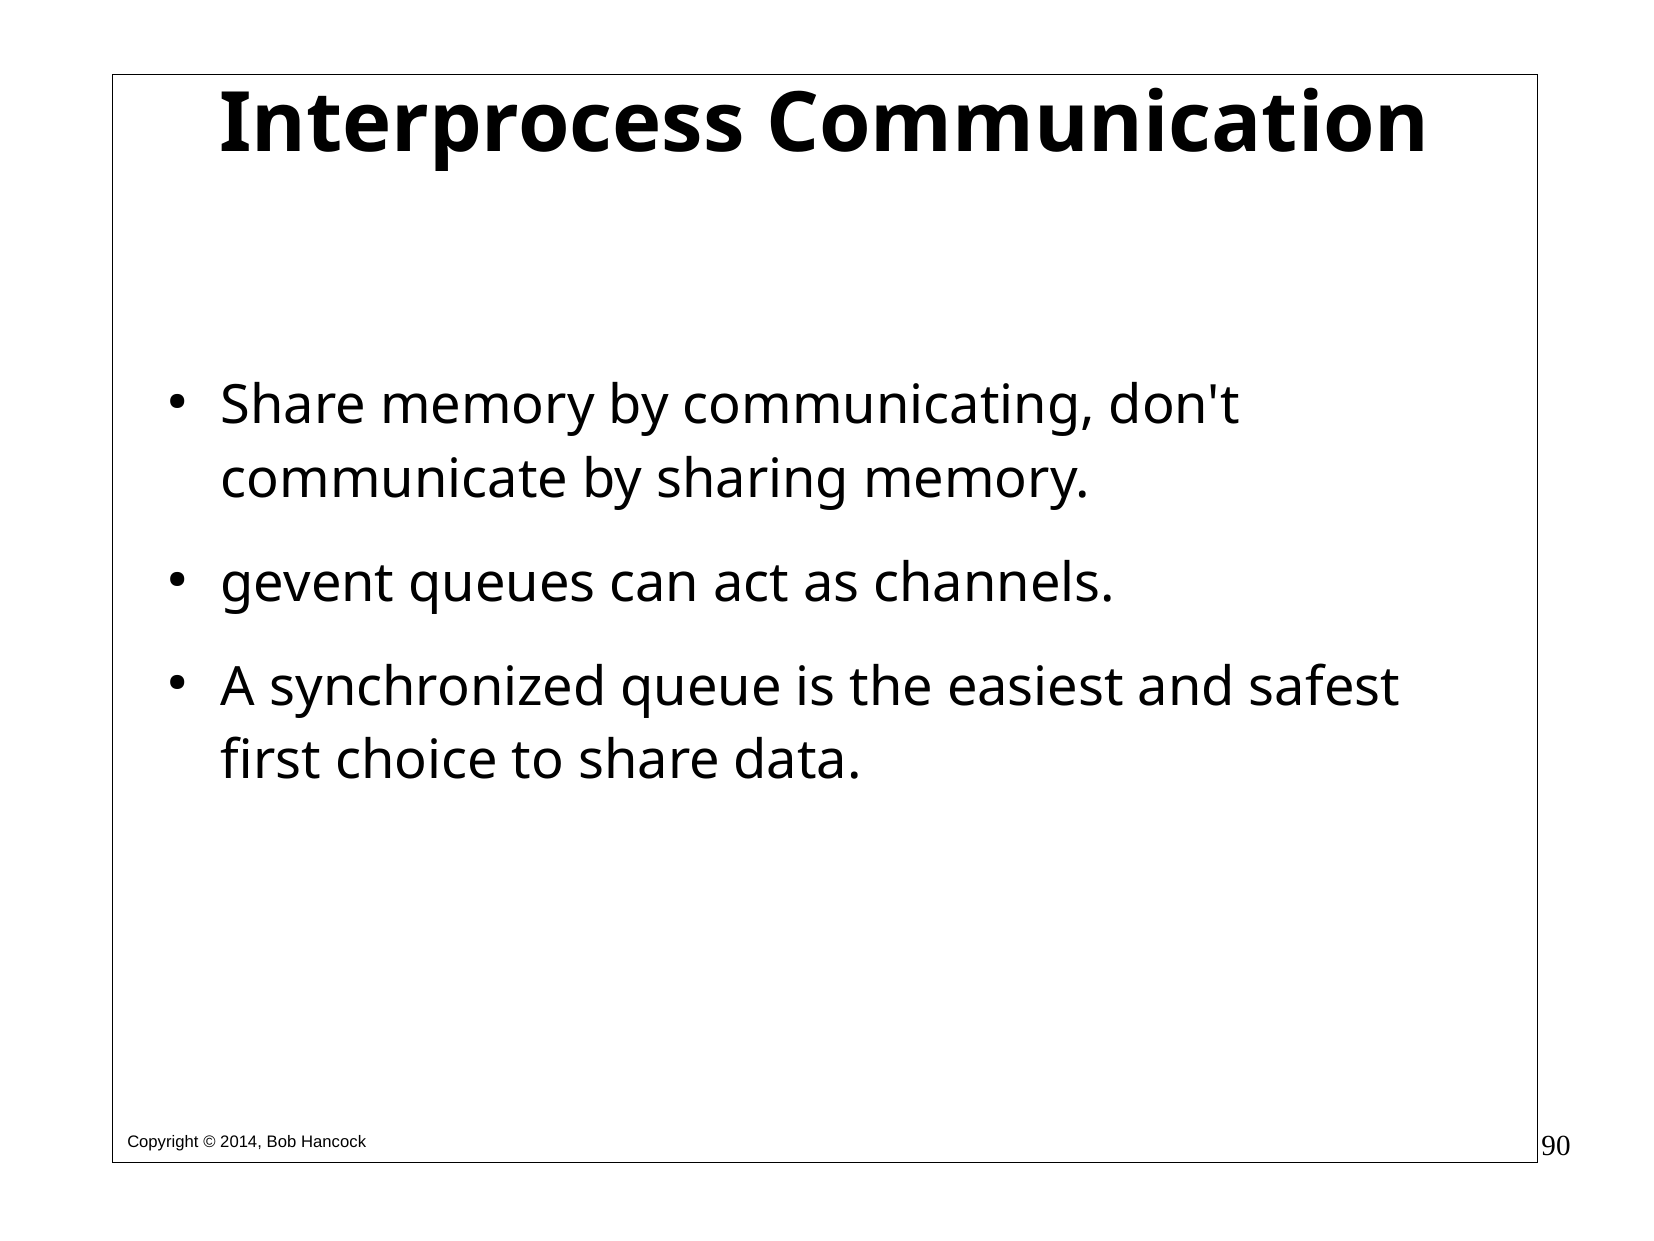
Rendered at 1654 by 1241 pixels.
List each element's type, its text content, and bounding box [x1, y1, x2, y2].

title Interprocess Communication [112, 63, 1538, 176]
text_box Copyright © 2014, Bob Hancock [112, 1125, 382, 1159]
list Share memory by communicating, don't communicate by sharing memory. gevent queues can act as channels. A synchronized queue is the easiest and safest first choice to share data. [150, 262, 1501, 1126]
